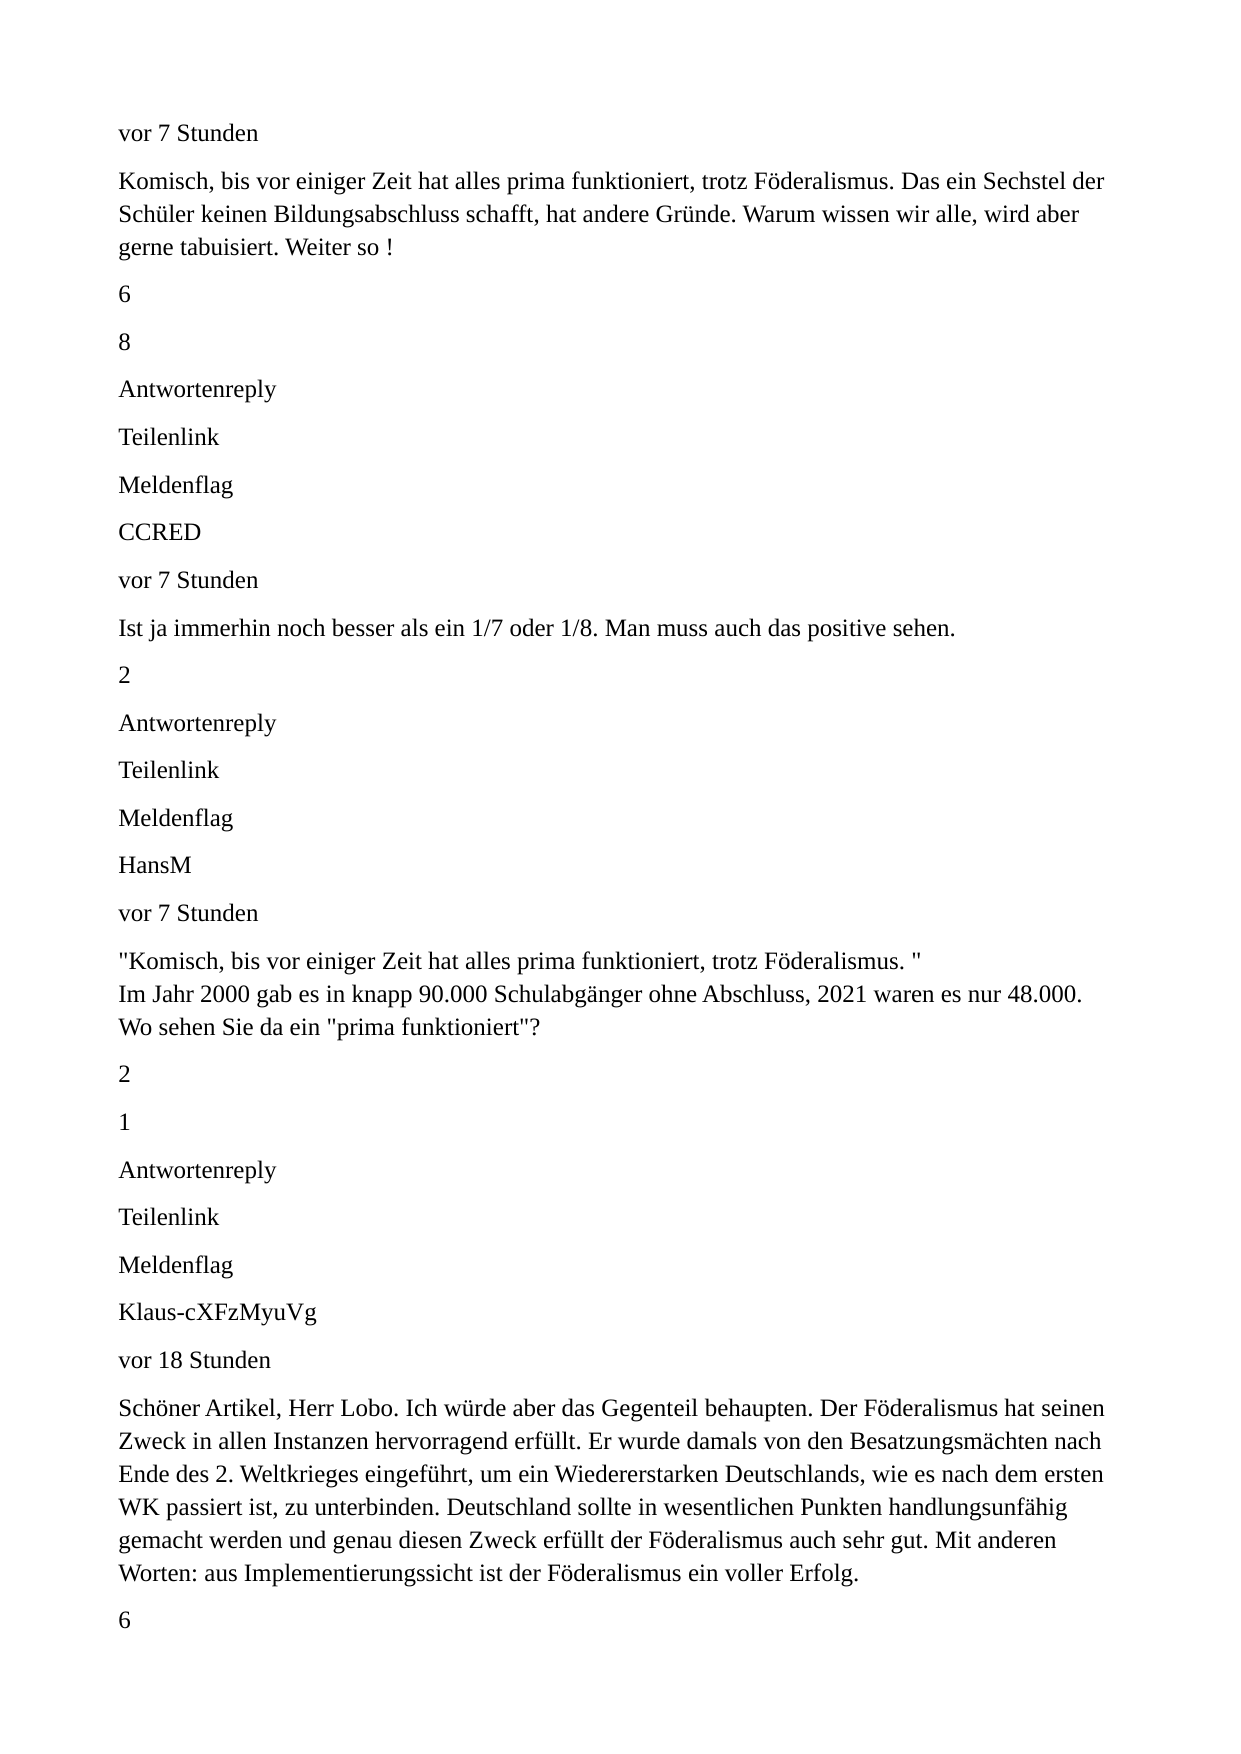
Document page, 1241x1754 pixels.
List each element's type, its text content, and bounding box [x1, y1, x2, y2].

text vor 7 Stunden [118, 565, 1122, 594]
text 8 [118, 327, 1122, 356]
text Meldenflag [118, 1250, 1122, 1279]
text CCRED [118, 517, 1122, 546]
text Meldenflag [118, 470, 1122, 498]
text vor 18 Stunden [118, 1345, 1122, 1374]
text "Komisch, bis vor einiger Zeit hat alles prima funktioniert, trotz Föderalismus. " Im Jahr 2000 gab es in knapp 90.000 Schulabgänger ohne Abschluss, 2021 waren es nur 48.000. Wo sehen Sie da ein "prima funktioniert"? [118, 946, 1122, 1041]
text vor 7 Stunden [118, 898, 1122, 927]
text Komisch, bis vor einiger Zeit hat alles prima funktioniert, trotz Föderalismus. Das ein Sechstel der Schüler keinen Bildungsabschluss schafft, hat andere Gründe. Warum wissen wir alle, wird aber gerne tabuisiert. Weiter so ! [118, 166, 1122, 261]
text Teilenlink [118, 422, 1122, 451]
text 2 [118, 660, 1122, 689]
text Antwortenreply [118, 374, 1122, 403]
text Ist ja immerhin noch besser als ein 1/7 oder 1/8. Man muss auch das positive sehen. [118, 613, 1122, 641]
text Klaus-cXFzMyuVg [118, 1297, 1122, 1326]
text Antwortenreply [118, 1155, 1122, 1183]
text Schöner Artikel, Herr Lobo. Ich würde aber das Gegenteil behaupten. Der Föderalismus hat seinen Zweck in allen Instanzen hervorragend erfüllt. Er wurde damals von den Besatzungsmächten nach Ende des 2. Weltkrieges eingeführt, um ein Wiedererstarken Deutschlands, wie es nach dem ersten WK passiert ist, zu unterbinden. Deutschland sollte in wesentlichen Punkten handlungsunfähig gemacht werden und genau diesen Zweck erfüllt der Föderalismus auch sehr gut. Mit anderen Worten: aus Implementierungssicht ist der Föderalismus ein voller Erfolg. [118, 1393, 1122, 1587]
text Teilenlink [118, 1202, 1122, 1231]
text Antwortenreply [118, 708, 1122, 737]
text vor 7 Stunden [118, 118, 1122, 147]
text 6 [118, 1605, 1122, 1634]
text Meldenflag [118, 803, 1122, 832]
text Teilenlink [118, 755, 1122, 784]
text 2 [118, 1059, 1122, 1088]
text 6 [118, 279, 1122, 308]
text HansM [118, 851, 1122, 879]
text 1 [118, 1107, 1122, 1136]
